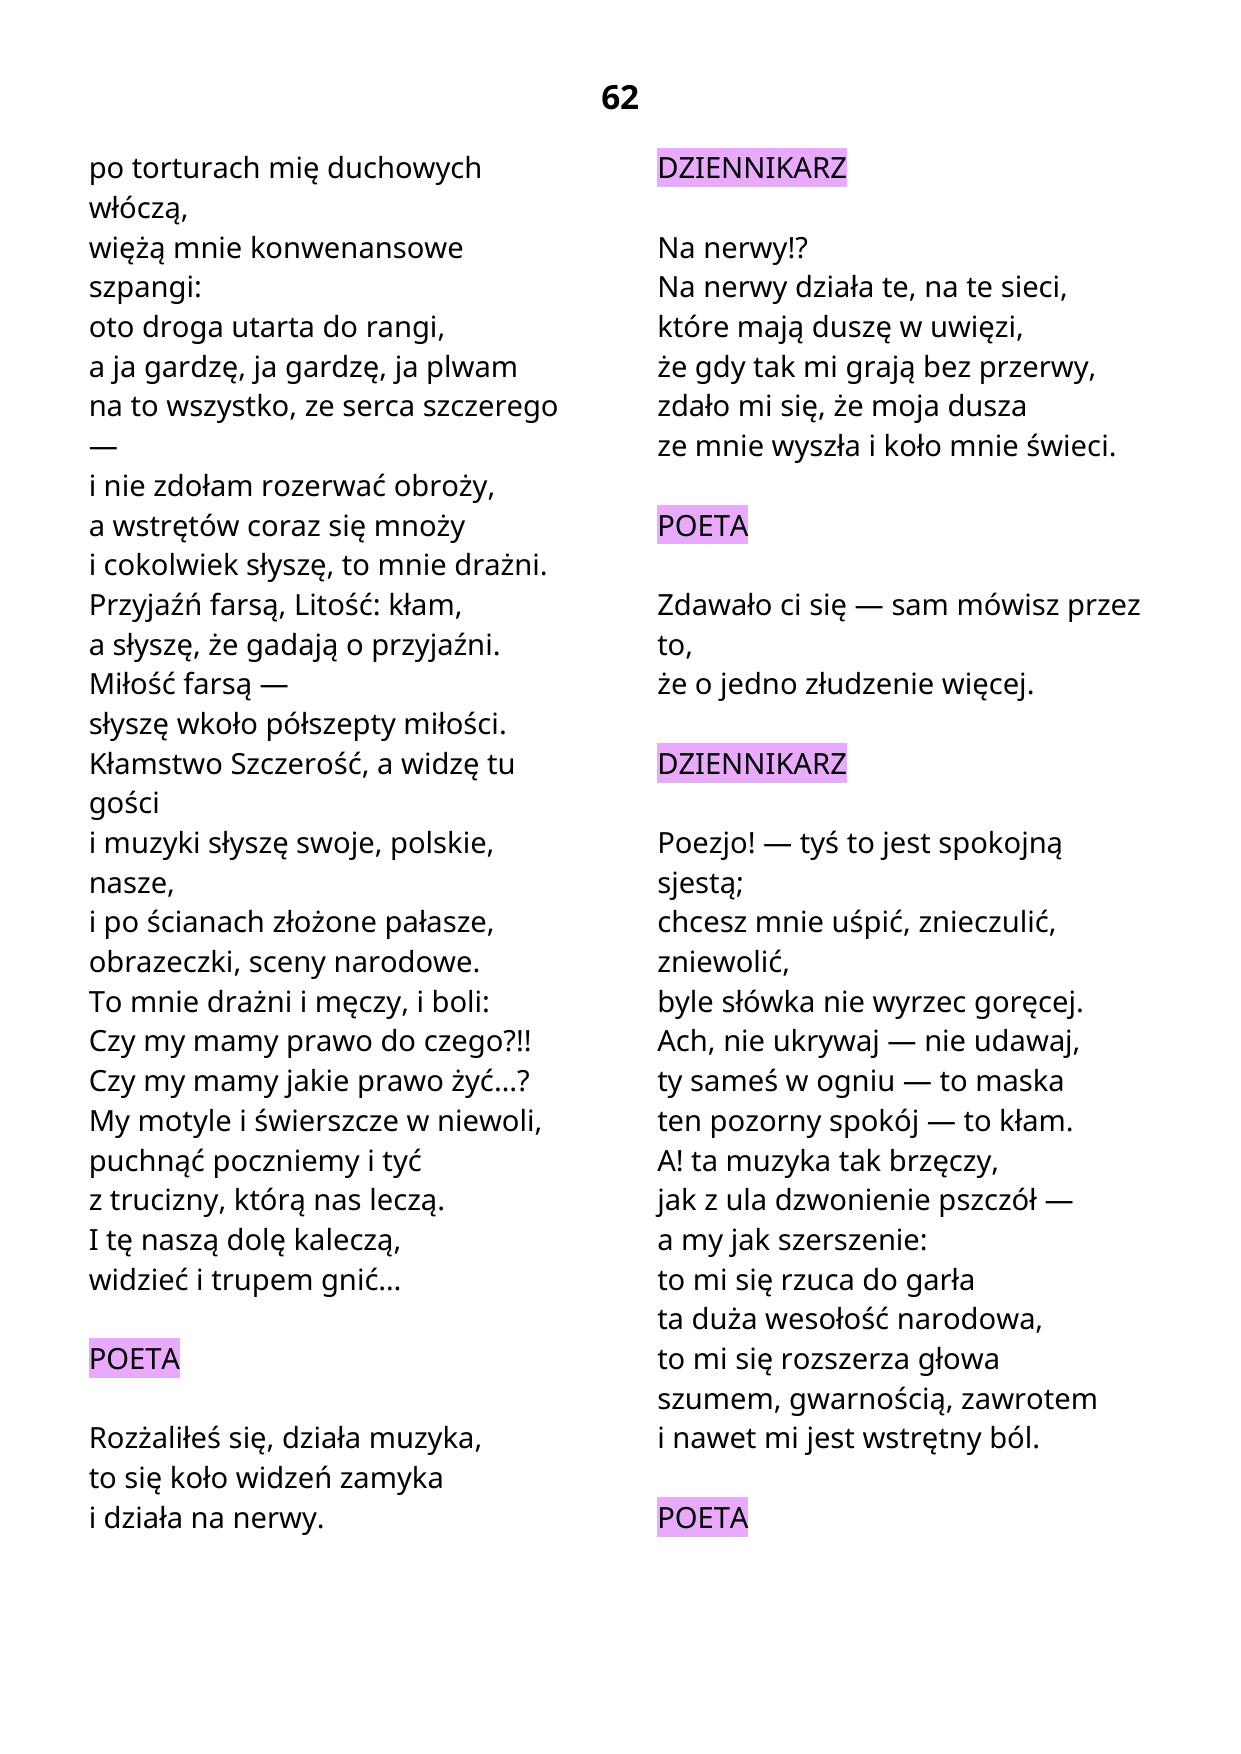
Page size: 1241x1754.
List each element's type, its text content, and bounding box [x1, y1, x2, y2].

text Zdawało ci się — sam mówisz przez to, [657, 584, 1152, 663]
text które mają duszę w uwięzi, [657, 306, 1152, 346]
text to mi się rozszerza głowa [657, 1338, 1152, 1378]
text widzieć i trupem gnić… [88, 1259, 583, 1298]
text My motyle i świerszcze w niewoli, [88, 1100, 583, 1140]
text Kłamstwo Szczerość, a widzę tu gości [88, 743, 583, 822]
text Ach, nie ukrywaj — nie udawaj, [657, 1021, 1152, 1060]
text że o jedno złudzenie więcej. [657, 663, 1152, 703]
text szumem, gwarnością, zawrotem [657, 1378, 1152, 1418]
text Przyjaźń farsą, Litość: kłam, [88, 584, 583, 624]
text a ja gardzę, ja gardzę, ja plwam [88, 346, 583, 386]
text POETA [657, 505, 1152, 544]
text a wstrętów coraz się mnoży [88, 505, 583, 544]
text to się koło widzeń zamyka [88, 1457, 583, 1497]
text Poezjo! — tyś to jest spokojną sjestą; [657, 822, 1152, 902]
text DZIENNIKARZ [657, 743, 1152, 783]
text na to wszystko, ze serca szczerego — [88, 386, 583, 465]
text słyszę wkoło półszepty miłości. [88, 703, 583, 743]
text więżą mnie konwenansowe szpangi: [88, 227, 583, 306]
text i działa na nerwy. [88, 1497, 583, 1537]
text i cokolwiek słyszę, to mnie drażni. [88, 544, 583, 584]
text ze mnie wyszła i koło mnie świeci. [657, 425, 1152, 465]
text i nawet mi jest wstrętny ból. [657, 1418, 1152, 1457]
text byle słówka nie wyrzec goręcej. [657, 981, 1152, 1021]
text a my jak szerszenie: [657, 1219, 1152, 1259]
text to mi się rzuca do garła [657, 1259, 1152, 1298]
text Czy my mamy jakie prawo żyć…? [88, 1060, 583, 1100]
text POETA [657, 1497, 1152, 1537]
text puchnąć poczniemy i tyć [88, 1140, 583, 1179]
text ten pozorny spokój — to kłam. [657, 1100, 1152, 1140]
text i muzyki słyszę swoje, polskie, nasze, [88, 822, 583, 902]
text ty sameś w ogniu — to maska [657, 1060, 1152, 1100]
text i po ścianach złożone pałasze, [88, 902, 583, 941]
text To mnie drażni i męczy, i boli: [88, 981, 583, 1021]
text po torturach mię duchowych włóczą, [88, 148, 583, 227]
text POETA [88, 1338, 583, 1378]
text DZIENNIKARZ [657, 148, 1152, 187]
text A! ta muzyka tak brzęczy, [657, 1140, 1152, 1179]
text Na nerwy działa te, na te sieci, [657, 267, 1152, 306]
text i nie zdołam rozerwać obroży, [88, 465, 583, 505]
text że gdy tak mi grają bez przerwy, [657, 346, 1152, 386]
text oto droga utarta do rangi, [88, 306, 583, 346]
text Na nerwy!? [657, 227, 1152, 267]
text chcesz mnie uśpić, znieczulić, zniewolić, [657, 902, 1152, 981]
text z trucizny, którą nas leczą. [88, 1179, 583, 1219]
text ta duża wesołość narodowa, [657, 1298, 1152, 1338]
text Miłość farsą — [88, 663, 583, 703]
text Rozżaliłeś się, działa muzyka, [88, 1418, 583, 1457]
text jak z ula dzwonienie pszczół — [657, 1179, 1152, 1219]
text zdało mi się, że moja dusza [657, 386, 1152, 425]
text obrazeczki, sceny narodowe. [88, 941, 583, 981]
text Czy my mamy prawo do czego?!! [88, 1021, 583, 1060]
text I tę naszą dolę kaleczą, [88, 1219, 583, 1259]
text a słyszę, że gadają o przyjaźni. [88, 624, 583, 663]
